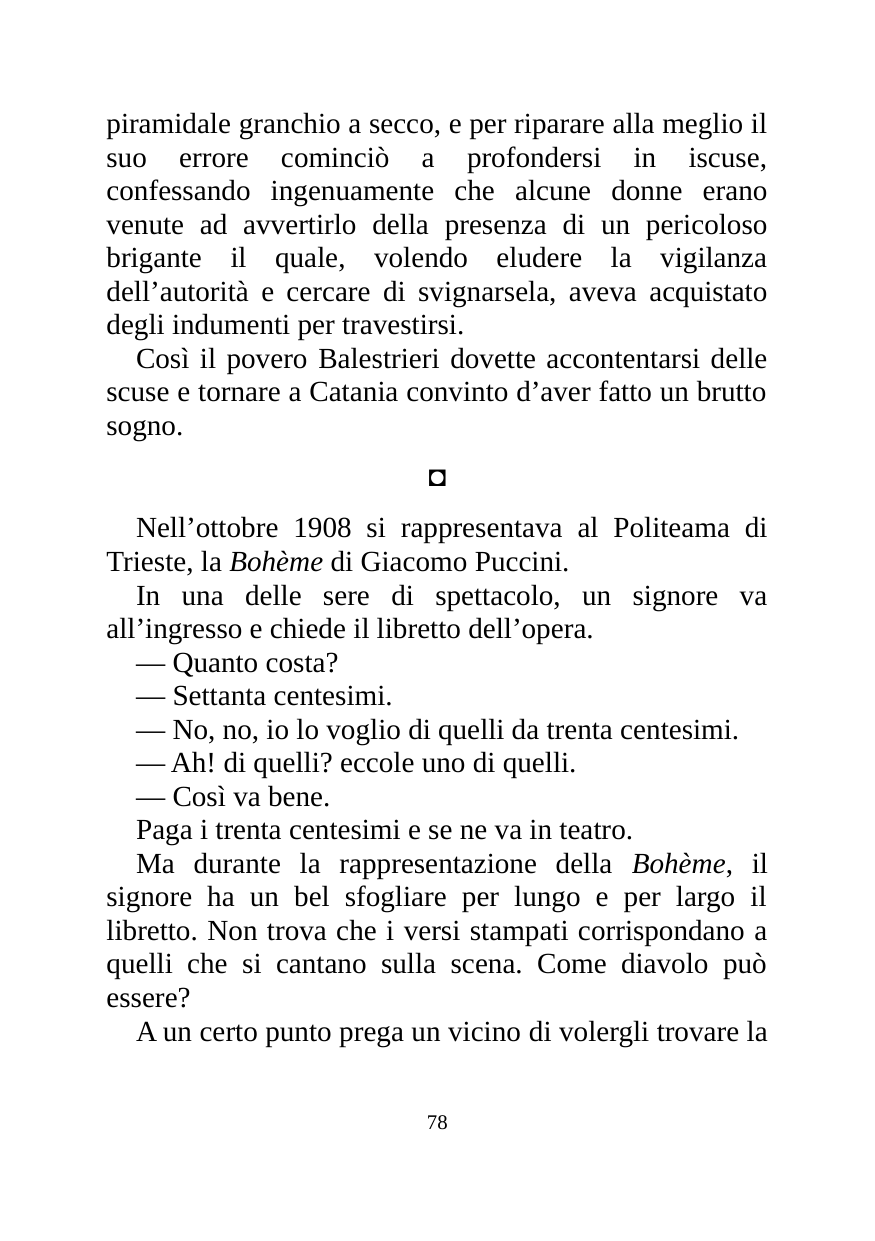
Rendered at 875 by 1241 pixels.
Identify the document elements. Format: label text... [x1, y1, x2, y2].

text A un certo punto prega un vicino di volergli trovare la [106, 1014, 768, 1047]
text piramidale granchio a secco, e per riparare alla meglio il suo errore cominciò a profondersi in iscuse, confessando ingenuamente che alcune donne erano venute ad avvertirlo della presenza di un pericoloso brigante il quale, volendo eludere la vigilanza dell’autorità e cercare di svignarsela, aveva acquistato degli indumenti per travestirsi. [106, 106, 768, 341]
text — No, no, io lo voglio di quelli da trenta centesimi. [106, 712, 768, 745]
text Così il povero Balestrieri dovette accontentarsi delle scuse e tornare a Catania convinto d’aver fatto un brutto sogno. [106, 341, 768, 442]
text Ma durante la rappresentazione della Bohème, il signore ha un bel sfogliare per lungo e per largo il libretto. Non trova che i versi stampati corrispondano a quelli che si cantano sulla scena. Come diavolo può essere? [106, 846, 768, 1014]
text In una delle sere di spettacolo, un signore va all’ingresso e chiede il libretto dell’opera. [106, 578, 768, 645]
text — Così va bene. [106, 779, 768, 812]
text ◘ [106, 459, 768, 493]
text — Ah! di quelli? eccole uno di quelli. [106, 745, 768, 779]
text — Quanto costa? [106, 645, 768, 678]
text Paga i trenta centesimi e se ne va in teatro. [106, 812, 768, 846]
text — Settanta centesimi. [106, 678, 768, 712]
text Nell’ottobre 1908 si rappresentava al Politeama di Trieste, la Bohème di Giacomo Puccini. [106, 511, 768, 578]
